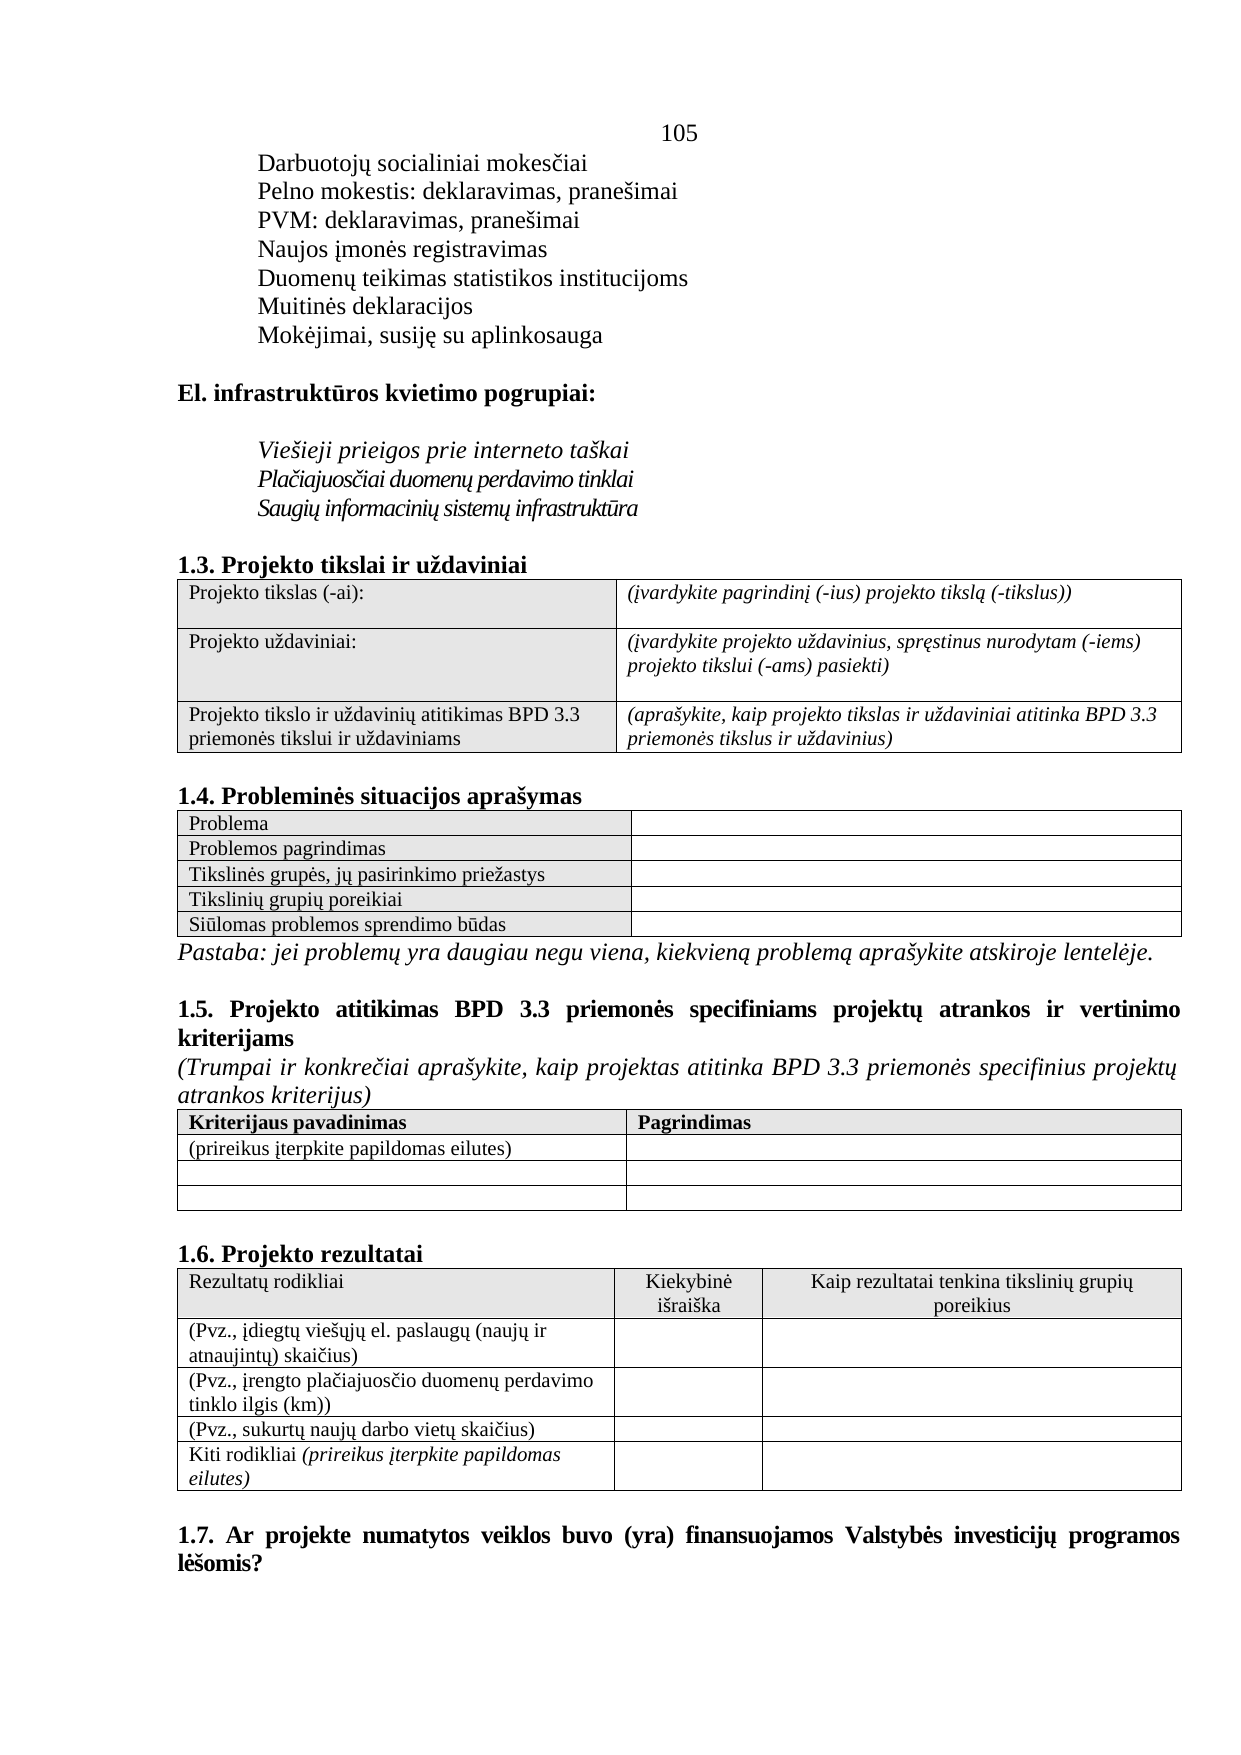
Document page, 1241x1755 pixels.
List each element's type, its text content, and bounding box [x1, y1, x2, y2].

text Duomenų teikimas statistikos institucijoms [177, 263, 1181, 291]
text 1.6. Projekto rezultatai [177, 1239, 1181, 1268]
table_cell [632, 836, 1181, 860]
table_cell [763, 1368, 1181, 1416]
text Saugių informacinių sistemų infrastruktūra [177, 493, 1181, 521]
table_cell [632, 912, 1181, 936]
table_cell (įvardykite projekto uždavinius, spręstinus nurodytam (-iems) projekto tikslui (-ams) pasiekti) [617, 629, 1181, 701]
table_cell (Pvz., įdiegtų viešųjų el. paslaugų (naujų ir atnaujintų) skaičius) [178, 1319, 614, 1367]
table_cell [763, 1319, 1181, 1367]
table_cell [178, 1186, 626, 1210]
table_header Kriterijaus pavadinimas [178, 1110, 626, 1134]
table_cell (prireikus įterpkite papildomas eilutes) [178, 1135, 626, 1159]
text 1.4. Probleminės situacijos aprašymas [177, 781, 1181, 810]
table_header [632, 811, 1181, 835]
table_cell (Pvz., įrengto plačiajuosčio duomenų perdavimo tinklo ilgis (km)) [178, 1368, 614, 1416]
table_header Kaip rezultatai tenkina tikslinių grupių poreikius [763, 1269, 1181, 1317]
table_cell (Pvz., sukurtų naujų darbo vietų skaičius) [178, 1417, 614, 1441]
table_cell Projekto tikslo ir uždavinių atitikimas BPD 3.3 priemonės tikslui ir uždaviniams [178, 702, 616, 752]
text Pastaba: jei problemų yra daugiau negu viena, kiekvieną problemą aprašykite atskiroje lentelėje. [177, 937, 1181, 966]
text 1.3. Projekto tikslai ir uždaviniai [177, 550, 1181, 579]
table_header Pagrindimas [627, 1110, 1181, 1134]
table_cell Kiti rodikliai (prireikus įterpkite papildomas eilutes) [178, 1442, 614, 1490]
text Plačiajuosčiai duomenų perdavimo tinklai [177, 464, 1181, 493]
table_cell [763, 1417, 1181, 1441]
table_header Projekto tikslas (-ai): [178, 580, 616, 628]
table_cell [627, 1161, 1181, 1184]
table_cell Tikslinės grupės, jų pasirinkimo priežastys [178, 861, 631, 886]
text El. infrastruktūros kvietimo pogrupiai: [177, 378, 1181, 406]
table_cell Siūlomas problemos sprendimo būdas [178, 912, 631, 936]
text PVM: deklaravimas, pranešimai [177, 205, 1181, 234]
table_header Kiekybinė išraiška [615, 1269, 762, 1317]
table_cell Problemos pagrindimas [178, 836, 631, 860]
table_header Problema [178, 811, 631, 835]
text (Trumpai ir konkrečiai aprašykite, kaip projektas atitinka BPD 3.3 priemonės specifinius projektų atrankos kriterijus) [177, 1052, 1181, 1109]
text Naujos įmonės registravimas [177, 234, 1181, 263]
table_cell [615, 1417, 762, 1441]
table_header (įvardykite pagrindinį (-ius) projekto tikslą (-tikslus)) [617, 580, 1181, 628]
table_cell [627, 1135, 1181, 1159]
table_cell Tikslinių grupių poreikiai [178, 887, 631, 911]
text 1.5. Projekto atitikimas BPD 3.3 priemonės specifiniams projektų atrankos ir vertinimo kriterijams [177, 994, 1181, 1052]
text Viešieji prieigos prie interneto taškai [177, 435, 1181, 464]
table_cell [763, 1442, 1181, 1490]
table_cell [615, 1442, 762, 1490]
table_header Rezultatų rodikliai [178, 1269, 614, 1317]
table_cell [627, 1186, 1181, 1210]
table_cell (aprašykite, kaip projekto tikslas ir uždaviniai atitinka BPD 3.3 priemonės tikslus ir uždavinius) [617, 702, 1181, 752]
table_cell [615, 1319, 762, 1367]
table_cell Projekto uždaviniai: [178, 629, 616, 701]
text Mokėjimai, susiję su aplinkosauga [177, 320, 1181, 349]
table_cell [632, 861, 1181, 886]
table_cell [178, 1161, 626, 1184]
text Muitinės deklaracijos [177, 291, 1181, 320]
text 1.7. Ar projekte numatytos veiklos buvo (yra) finansuojamos Valstybės investicijų programos lėšomis? [177, 1520, 1181, 1577]
table_cell [632, 887, 1181, 911]
table_cell [615, 1368, 762, 1416]
text Pelno mokestis: deklaravimas, pranešimai [177, 176, 1181, 205]
text Darbuotojų socialiniai mokesčiai [177, 148, 1181, 176]
